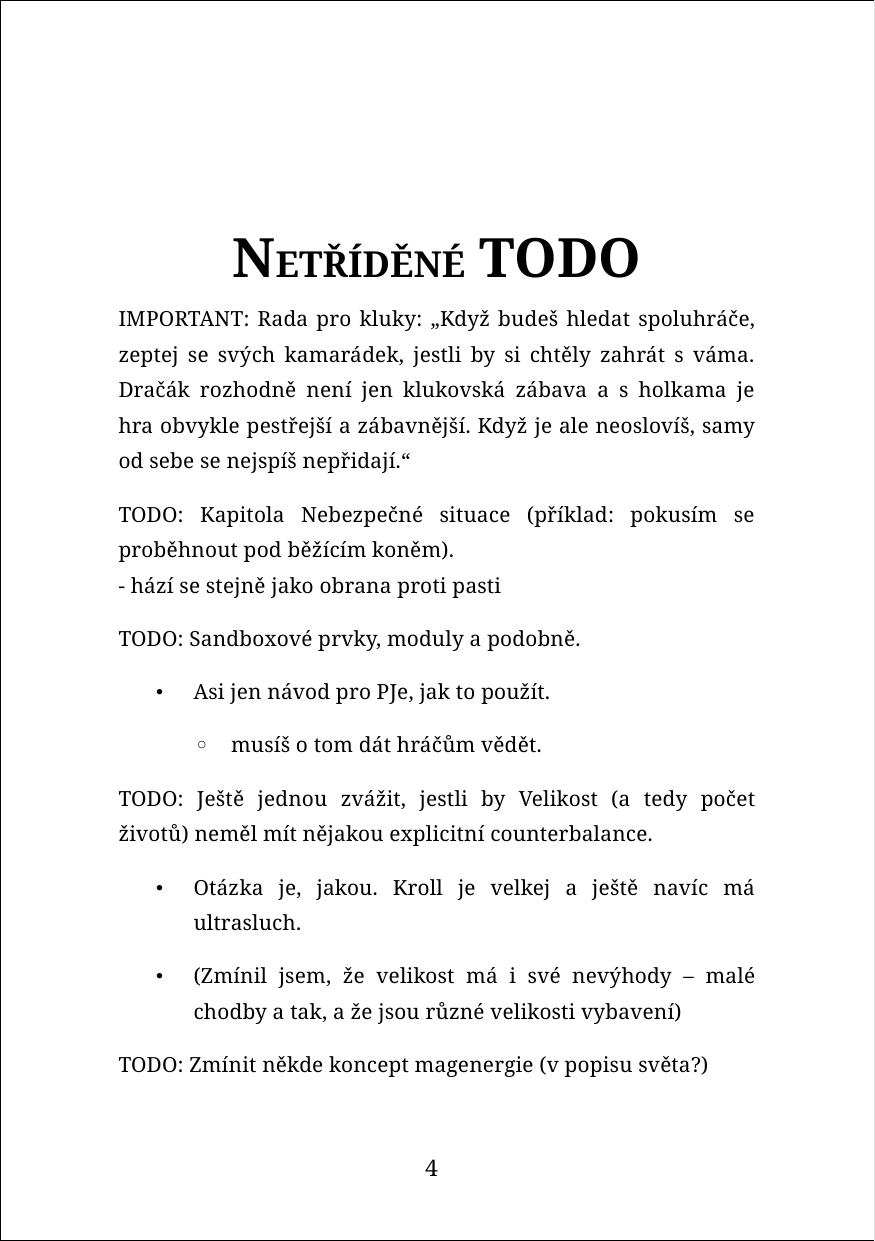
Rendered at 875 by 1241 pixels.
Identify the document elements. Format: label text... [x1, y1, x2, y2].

list Asi jen návod pro PJe, jak to použít. [156, 677, 756, 706]
text TODO: Ještě jednou zvážit, jestli by Velikost (a tedy počet životů) neměl mít nějakou explicitní counterbalance. [118, 784, 756, 848]
list (Zmínil jsem, že velikost má i své nevýhody – malé chodby a tak, a že jsou různé velikosti vybavení) [156, 961, 756, 1025]
text TODO: Zmínit někde koncept magenergie (v popisu světa?) [118, 1050, 756, 1078]
list musíš o tom dát hráčům vědět. [193, 731, 756, 759]
list Otázka je, jakou. Kroll je velkej a ještě navíc má ultrasluch. [156, 873, 756, 937]
text TODO: Kapitola Nebezpečné situace (příklad: pokusím se proběhnout pod běžícím koněm). - hází se stejně jako obrana proti pasti [118, 500, 756, 599]
subtitle Netříděné TODO [118, 219, 756, 293]
text TODO: Sandboxové prvky, moduly a podobně. [118, 624, 756, 653]
text IMPORTANT: Rada pro kluky: „Když budeš hledat spoluhráče, zeptej se svých kamarádek, jestli by si chtěly zahrát s váma. Dračák rozhodně není jen klukovská zábava a s holkama je hra obvykle pestřejší a zábavnější. Když je ale neoslovíš, samy od sebe se nejspíš nepřidají.“ [118, 304, 756, 475]
